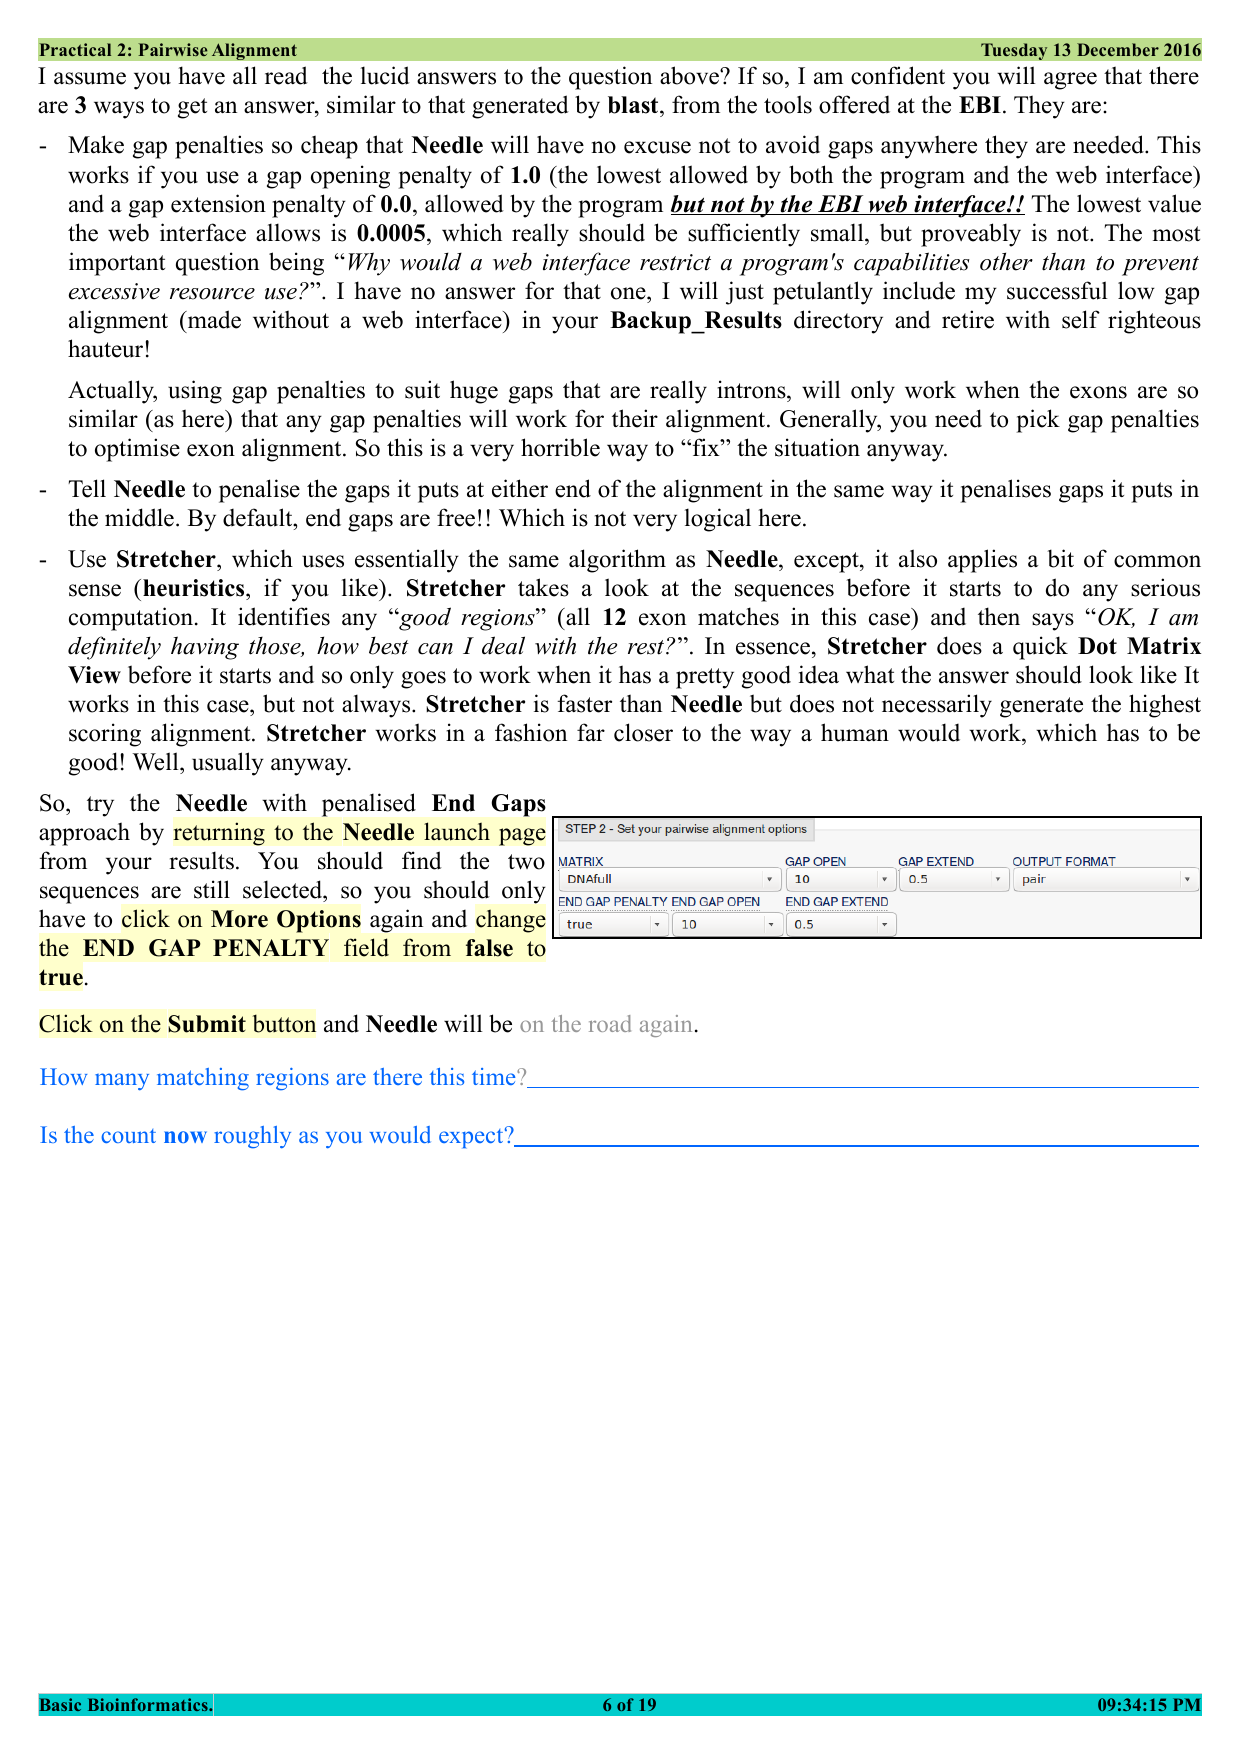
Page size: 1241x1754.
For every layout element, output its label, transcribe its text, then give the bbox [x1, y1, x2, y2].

text Is the count now roughly as you would expect? [39, 1120, 1202, 1149]
text So, try the Needle with penalised End Gaps approach by returning to the Needle launch page from your results. You should find the two sequences are still selected, so you should only have to click on More Options again and change the END GAP PENALTY field from false to true. [38, 788, 1202, 991]
text - Tell Needle to penalise the gaps it puts at either end of the alignment in the same way it penalises gaps it puts in the middle. By default, end gaps are free!! Which is not very logical here. [38, 474, 1202, 532]
text - Use Stretcher, which uses essentially the same algorithm as Needle, except, it also applies a bit of common sense (heuristics, if you like). Stretcher takes a look at the sequences before it starts to do any serious computation. It identifies any “good regions” (all 12 exon matches in this case) and then says “OK, I am definitely having those, how best can I deal with the rest?”. In essence, Stretcher does a quick Dot Matrix View before it starts and so only goes to work when it has a pretty good idea what the answer should look like It works in this case, but not always. Stretcher is faster than Needle but does not necessarily generate the highest scoring alignment. Stretcher works in a fashion far closer to the way a human would work, which has to be good! Well, usually anyway. [38, 543, 1202, 776]
text - Make gap penalties so cheap that Needle will have no excuse not to avoid gaps anywhere they are needed. This works if you use a gap opening penalty of 1.0 (the lowest allowed by both the program and the web interface) and a gap extension penalty of 0.0, allowed by the program but not by the EBI web interface!! The lowest value the web interface allows is 0.0005, which really should be sufficiently small, but proveably is not. The most important question being “Why would a web interface restrict a program's capabilities other than to prevent excessive resource use?”. I have no answer for that one, I will just petulantly include my successful low gap alignment (made without a web interface) in your Backup_Results directory and retire with self righteous hauteur! [38, 130, 1202, 363]
picture [554, 818, 1200, 937]
text How many matching regions are there this time? [39, 1062, 1202, 1091]
text Actually, using gap penalties to suit huge gaps that are really introns, will only work when the exons are so similar (as here) that any gap penalties will work for their alignment. Generally, you need to pick gap penalties to optimise exon alignment. So this is a very horrible way to “fix” the situation anyway. [38, 375, 1202, 462]
text I assume you have all read the lucid answers to the question above? If so, I am confident you will agree that there are 3 ways to get an answer, similar to that generated by blast, from the tools offered at the EBI. They are: [38, 61, 1202, 119]
text Click on the Submit button and Needle will be on the road again. [38, 1009, 1202, 1038]
